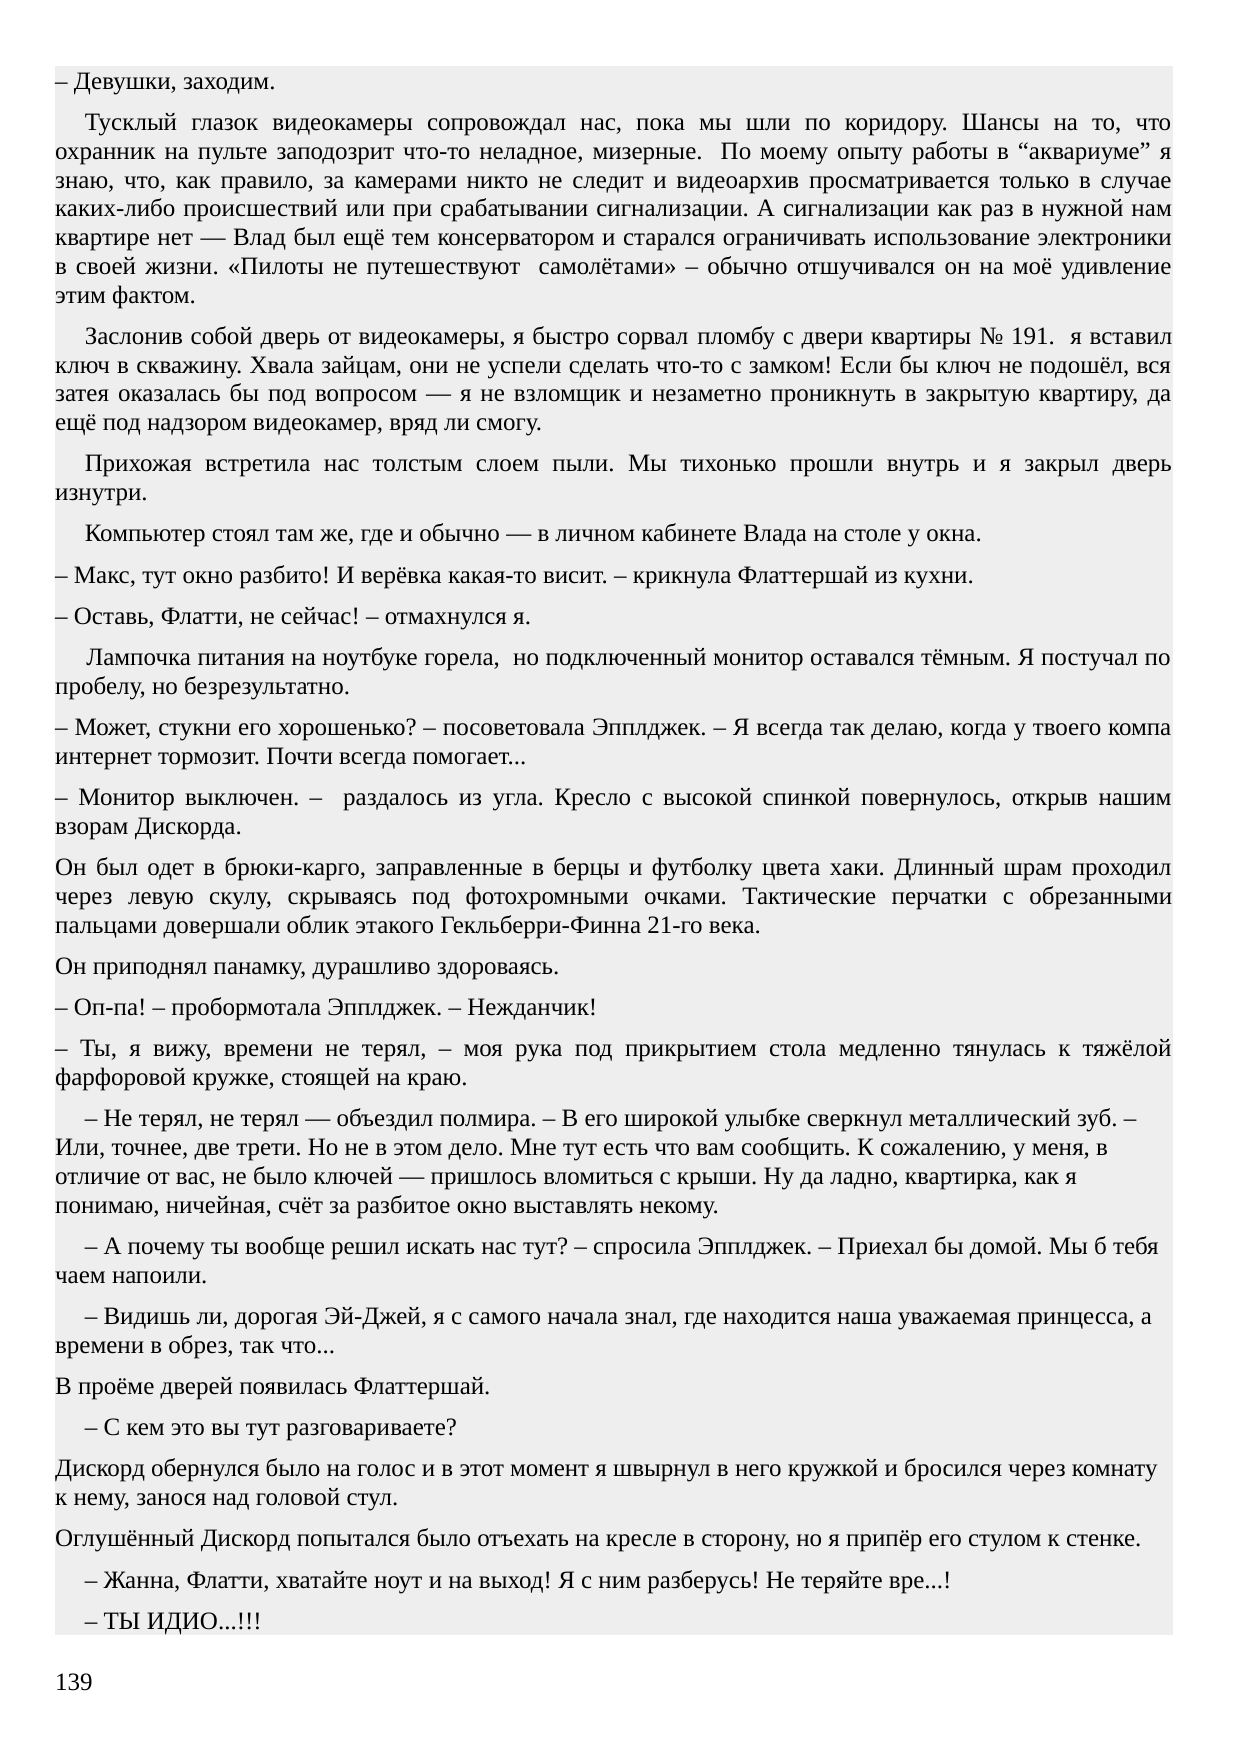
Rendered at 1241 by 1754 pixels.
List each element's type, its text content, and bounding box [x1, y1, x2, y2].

text – Оп-па! – пробормотала Эпплджек. – Нежданчик! [55, 992, 1173, 1021]
text – А почему ты вообще решил искать нас тут? – спросила Эпплджек. – Приехал бы домой. Мы б тебя чаем напоили. [55, 1231, 1173, 1288]
text Он был одет в брюки-карго, заправленные в берцы и футболку цвета хаки. Длинный шрам проходил через левую скулу, скрываясь под фотохромными очками. Тактические перчатки с обрезанными пальцами довершали облик этакого Гекльберри-Финна 21-го века. [55, 852, 1173, 938]
text – Не терял, не терял — объездил полмира. – В его широкой улыбке сверкнул металлический зуб. – Или, точнее, две трети. Но не в этом дело. Мне тут есть что вам сообщить. К сожалению, у меня, в отличие от вас, не было ключей — пришлось вломиться с крыши. Ну да ладно, квартирка, как я понимаю, ничейная, счёт за разбитое окно выставлять некому. [55, 1103, 1173, 1218]
text Тусклый глазок видеокамеры сопровождал нас, пока мы шли по коридору. Шансы на то, что охранник на пульте заподозрит что-то неладное, мизерные. По моему опыту работы в “аквариуме” я знаю, что, как правило, за камерами никто не следит и видеоархив просматривается только в случае каких-либо происшествий или при срабатывании сигнализации. А сигнализации как раз в нужной нам квартире нет — Влад был ещё тем консерватором и старался ограничивать использование электроники в своей жизни. «Пилоты не путешествуют самолётами» – обычно отшучивался он на моё удивление этим фактом. [55, 107, 1173, 308]
text Он приподнял панамку, дурашливо здороваясь. [55, 951, 1173, 980]
text Лампочка питания на ноутбуке горела, но подключенный монитор оставался тёмным. Я постучал по пробелу, но безрезультатно. [55, 642, 1173, 700]
text – Может, стукни его хорошенько? – посоветовала Эпплджек. – Я всегда так делаю, когда у твоего компа интернет тормозит. Почти всегда помогает... [55, 712, 1173, 770]
text – Оставь, Флатти, не сейчас! – отмахнулся я. [55, 601, 1173, 630]
text – Макс, тут окно разбито! И верёвка какая-то висит. – крикнула Флаттершай из кухни. [55, 560, 1173, 588]
text – Ты, я вижу, времени не терял, – моя рука под прикрытием стола медленно тянулась к тяжёлой фарфоровой кружке, стоящей на краю. [55, 1033, 1173, 1091]
text Компьютер стоял там же, где и обычно — в личном кабинете Влада на столе у окна. [55, 518, 1173, 547]
text Оглушённый Дискорд попытался было отъехать на кресле в сторону, но я припёр его стулом к стенке. [55, 1523, 1173, 1552]
list Дискорд обернулся было на голос и в этот момент я швырнул в него кружкой и бросился через комнату к нему, занося над головой стул. [55, 1453, 1173, 1511]
text – Монитор выключен. – раздалось из угла. Кресло с высокой спинкой повернулось, открыв нашим взорам Дискорда. [55, 782, 1173, 840]
text – Видишь ли, дорогая Эй-Джей, я с самого начала знал, где находится наша уважаемая принцесса, а времени в обрез, так что... [55, 1301, 1173, 1358]
text Прихожая встретила нас толстым слоем пыли. Мы тихонько прошли внутрь и я закрыл дверь изнутри. [55, 448, 1173, 506]
text – Жанна, Флатти, хватайте ноут и на выход! Я с ним разберусь! Не теряйте вре...! [55, 1565, 1173, 1593]
text Заслонив собой дверь от видеокамеры, я быстро сорвал пломбу с двери квартиры № 191. я вставил ключ в скважину. Хвала зайцам, они не успели сделать что-то с замком! Если бы ключ не подошёл, вся затея оказалась бы под вопросом — я не взломщик и незаметно проникнуть в закрытую квартиру, да ещё под надзором видеокамер, вряд ли смогу. [55, 321, 1173, 436]
text – С кем это вы тут разговариваете? [55, 1412, 1173, 1441]
text В проёме дверей появилась Флаттершай. [55, 1371, 1173, 1400]
text – ТЫ ИДИО...!!! [55, 1606, 1173, 1635]
text – Девушки, заходим. [55, 66, 1173, 95]
